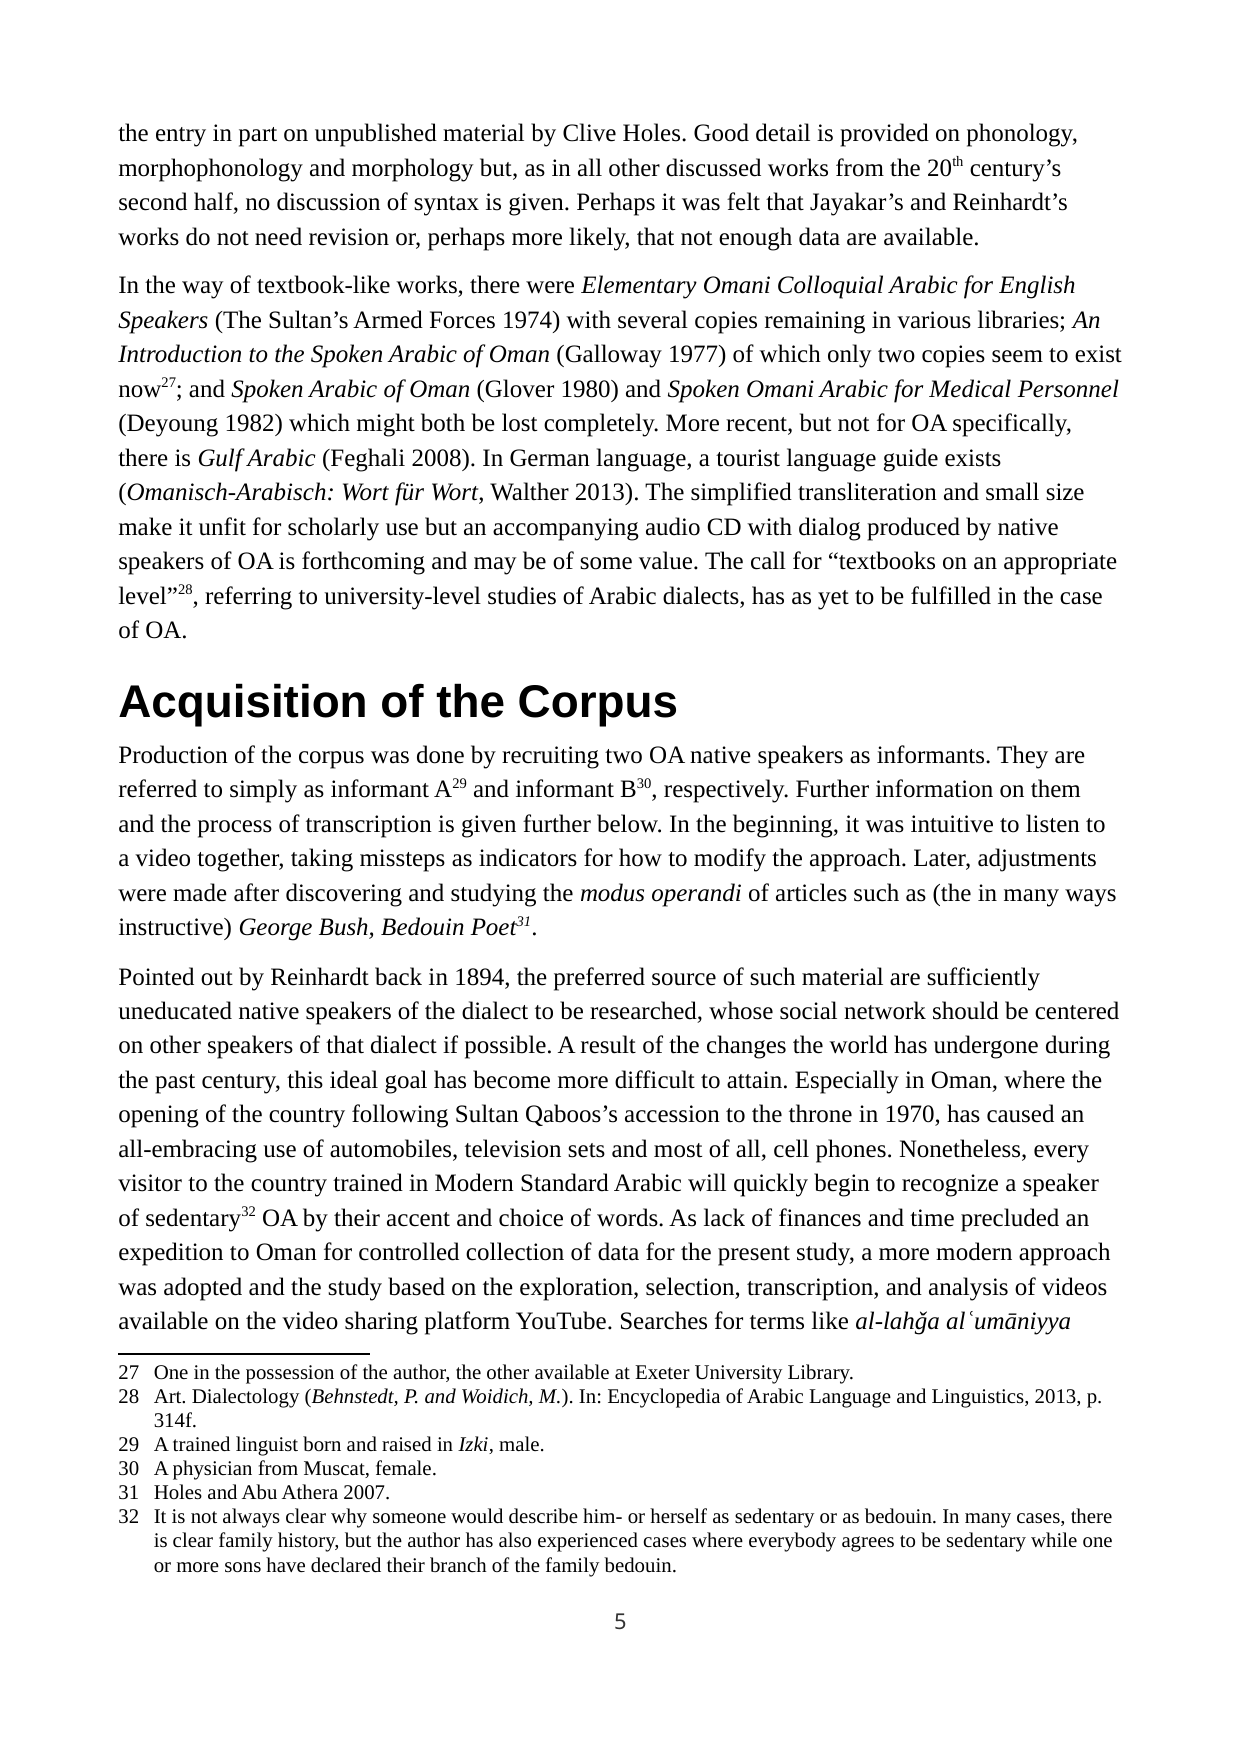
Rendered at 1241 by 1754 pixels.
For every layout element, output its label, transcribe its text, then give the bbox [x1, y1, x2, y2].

text Holes and Abu Athera 2007. [118, 1480, 1122, 1504]
text the entry in part on unpublished material by Clive Holes. Good detail is provided on phonology, morphophonology and morphology but, as in all other discussed works from the 20th century’s second half, no discussion of syntax is given. Perhaps it was felt that Jayakar’s and Reinhardt’s works do not need revision or, perhaps more likely, that not enough data are available. [118, 118, 1122, 250]
subtitle Acquisition of the Corpus [118, 675, 1122, 728]
text It is not always clear why someone would describe him- or herself as sedentary or as bedouin. In many cases, there is clear family history, but the author has also experienced cases where everybody agrees to be sedentary while one or more sons have declared their branch of the family bedouin. [118, 1504, 1122, 1577]
text A physician from Muscat, female. [118, 1456, 1122, 1480]
text In the way of textbook-like works, there were Elementary Omani Colloquial Arabic for English Speakers (The Sultan’s Armed Forces 1974) with several copies remaining in various libraries; An Introduction to the Spoken Arabic of Oman (Galloway 1977) of which only two copies seem to exist now; and Spoken Arabic of Oman (Glover 1980) and Spoken Omani Arabic for Medical Personnel (Deyoung 1982) which might both be lost completely. More recent, but not for OA specifically, there is Gulf Arabic (Feghali 2008). In German language, a tourist language guide exists (Omanisch-Arabisch: Wort für Wort, Walther 2013). The simplified transliteration and small size make it unfit for scholarly use but an accompanying audio CD with dialog produced by native speakers of OA is forthcoming and may be of some value. The call for “textbooks on an appropriate level”, referring to university-level studies of Arabic dialects, has as yet to be fulfilled in the case of OA. [118, 271, 1122, 644]
text Art. Dialectology (Behnstedt, P. and Woidich, M.). In: Encyclopedia of Arabic Language and Linguistics, 2013, p. 314f. [118, 1384, 1122, 1432]
text One in the possession of the author, the other available at Exeter University Library. [118, 1360, 1122, 1384]
text Production of the corpus was done by recruiting two OA native speakers as informants. They are referred to simply as informant A and informant B, respectively. Further information on them and the process of transcription is given further below. In the beginning, it was intuitive to listen to a video together, taking missteps as indicators for how to modify the approach. Later, adjustments were made after discovering and studying the modus operandi of articles such as (the in many ways instructive) George Bush, Bedouin Poet. [118, 740, 1122, 941]
text Pointed out by Reinhardt back in 1894, the preferred source of such material are sufficiently uneducated native speakers of the dialect to be researched, whose social network should be centered on other speakers of that dialect if possible. A result of the changes the world has undergone during the past century, this ideal goal has become more difficult to attain. Especially in Oman, where the opening of the country following Sultan Qaboos’s accession to the throne in 1970, has caused an all-embracing use of automobiles, television sets and most of all, cell phones. Nonetheless, every visitor to the country trained in Modern Standard Arabic will quickly begin to recognize a speaker of sedentary OA by their accent and choice of words. As lack of finances and time precluded an expedition to Oman for controlled collection of data for the present study, a more modern approach was adopted and the study based on the exploration, selection, transcription, and analysis of videos available on the video sharing platform YouTube. Searches for terms like al‐lahǧa alʿumāniyya [118, 962, 1122, 1335]
text A trained linguist born and raised in Izki, male. [118, 1432, 1122, 1456]
